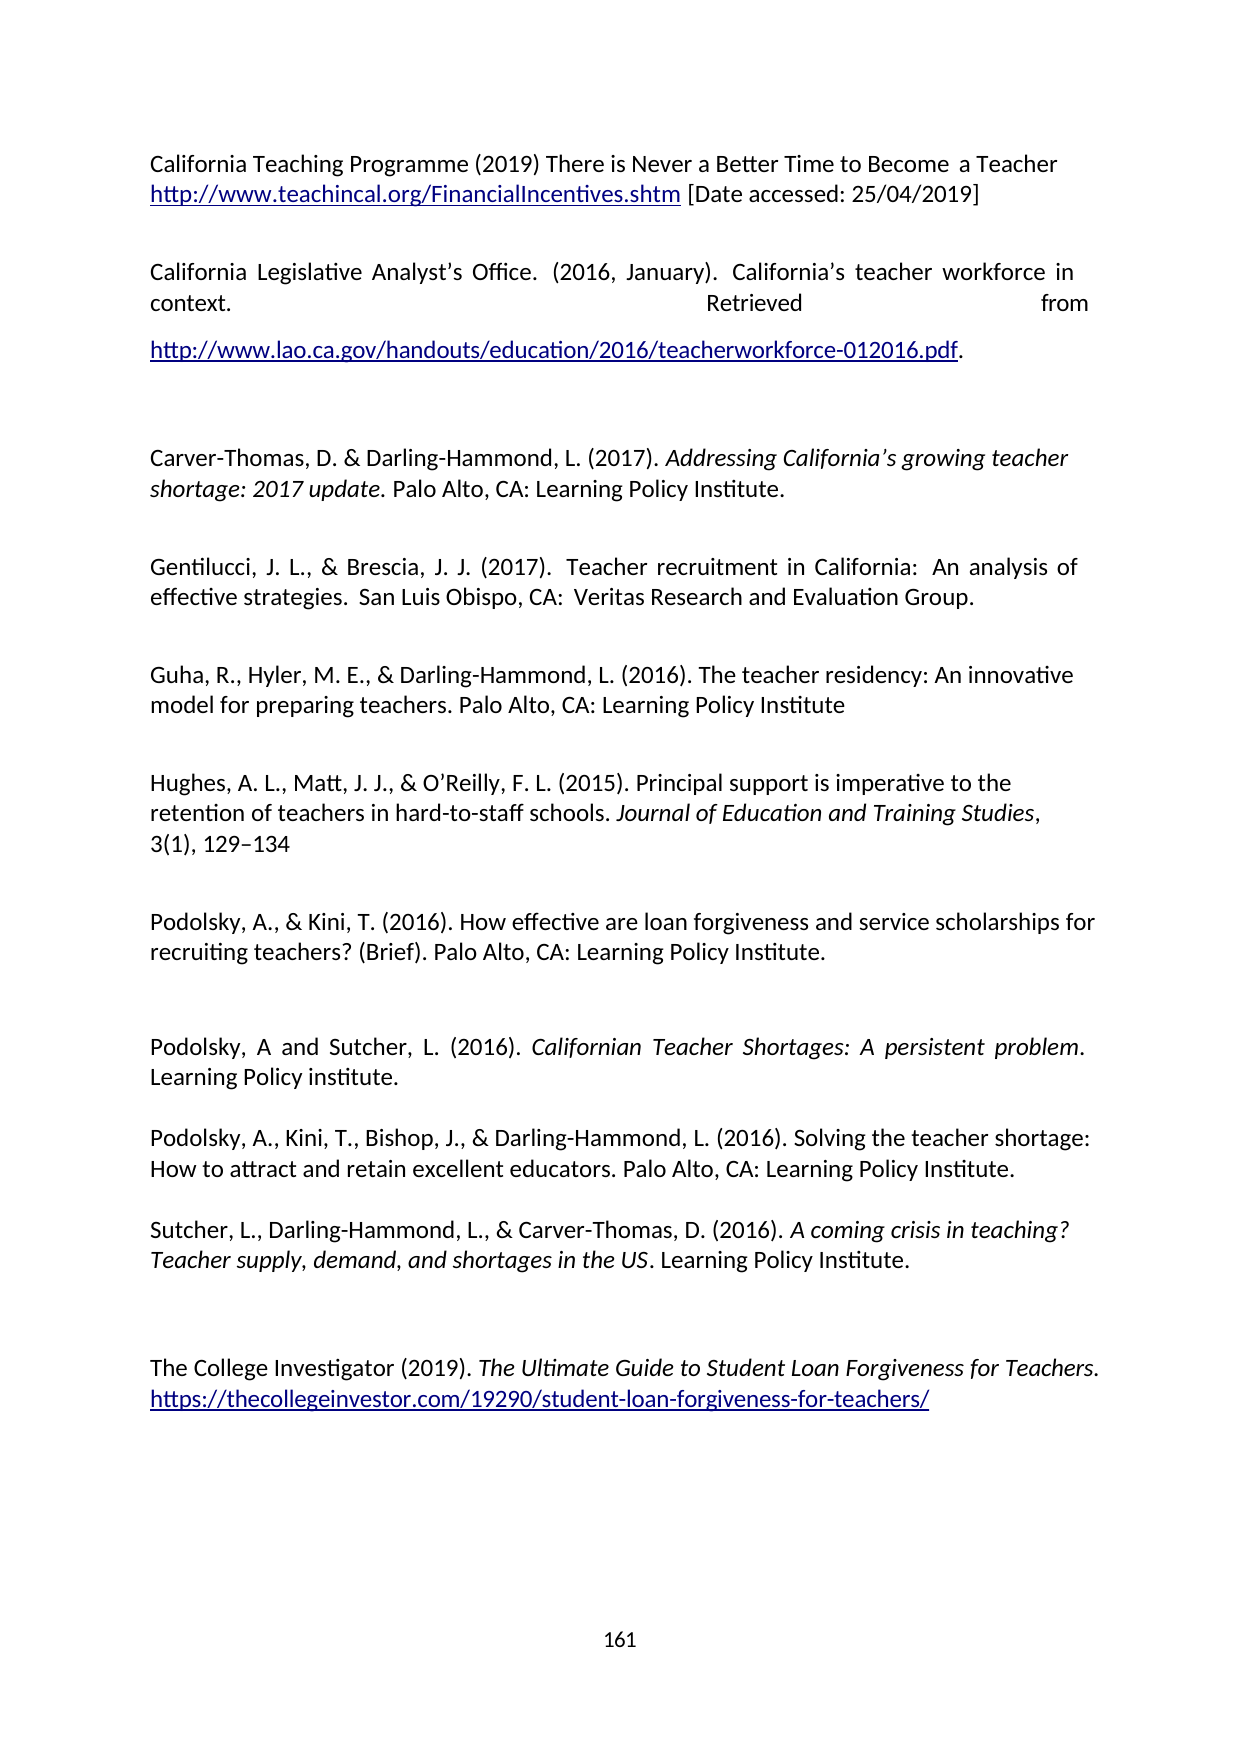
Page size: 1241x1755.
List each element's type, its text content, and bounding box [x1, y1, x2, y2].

text The College Investigator (2019). The Ultimate Guide to Student Loan Forgiveness for Teachers. [150, 1352, 1103, 1383]
text Hughes, A. L., Matt, J. J., & O’Reilly, F. L. (2015). Principal support is imperative to the retention of teachers in hard-to-staff schools. Journal of Education and Training Studies, 3(1), 129–134 [150, 767, 1091, 858]
text https://thecollegeinvestor.com/19290/student-loan-forgiveness-for-teachers/ [150, 1383, 1103, 1413]
text Podolsky, A., & Kini, T. (2016). How effective are loan forgiveness and service scholarships for recruiting teachers? (Brief). Palo Alto, CA: Learning Policy Institute. [150, 906, 1103, 967]
text Guha, R., Hyler, M. E., & Darling-Hammond, L. (2016). The teacher residency: An innovative model for preparing teachers. Palo Alto, CA: Learning Policy Institute [150, 659, 1103, 720]
text Sutcher, L., Darling-Hammond, L., & Carver-Thomas, D. (2016). A coming crisis in teaching? Teacher supply, demand, and shortages in the US. Learning Policy Institute. [150, 1214, 1103, 1275]
text Podolsky, A., Kini, T., Bishop, J., & Darling-Hammond, L. (2016). Solving the teacher shortage: How to attract and retain excellent educators. Palo Alto, CA: Learning Policy Institute. [150, 1122, 1103, 1183]
text http://www.lao.ca.gov/handouts/education/2016/teacherworkforce-012016.pdf. [150, 334, 1103, 364]
text California Legislative Analyst’s Office. (2016, January). California’s teacher workforce in context. Retrieved from [150, 256, 1091, 317]
text Carver-Thomas, D. & Darling-Hammond, L. (2017). Addressing California’s growing teacher shortage: 2017 update. Palo Alto, CA: Learning Policy Institute. [150, 442, 1103, 503]
text Gentilucci, J. L., & Brescia, J. J. (2017). Teacher recruitment in California: An analysis of effective strategies. San Luis Obispo, CA: Veritas Research and Evaluation Group. [150, 551, 1103, 612]
text California Teaching Programme (2019) There is Never a Better Time to Become a Teacher http://www.teachincal.org/FinancialIncentives.shtm [Date accessed: 25/04/2019] [150, 148, 1103, 209]
text Podolsky, A and Sutcher, L. (2016). Californian Teacher Shortages: A persistent problem. Learning Policy institute. [150, 1031, 1103, 1092]
